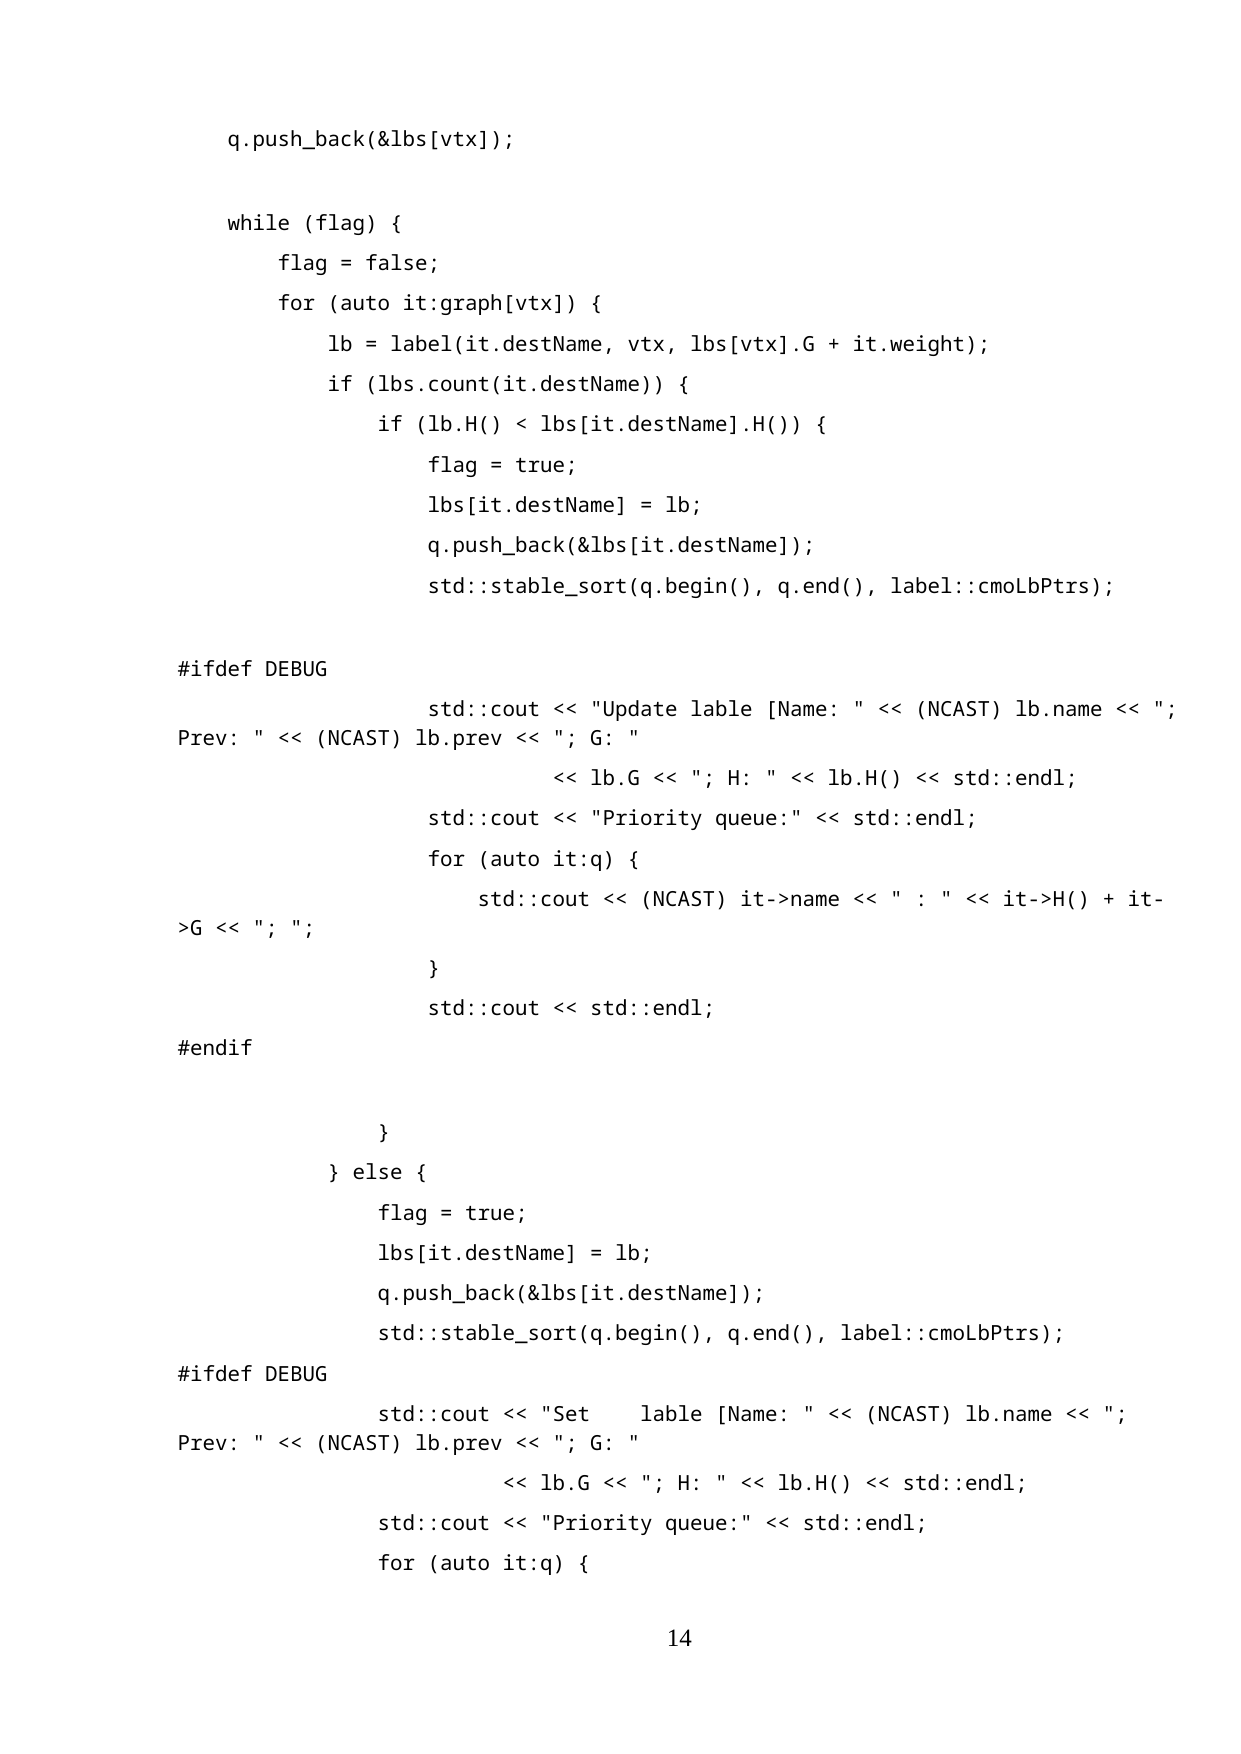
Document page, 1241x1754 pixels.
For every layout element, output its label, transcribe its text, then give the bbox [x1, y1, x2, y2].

text for (auto it:q) { [177, 844, 1181, 872]
text std::stable_sort(q.begin(), q.end(), label::cmoLbPtrs); [177, 571, 1181, 599]
text std::cout << "Set lable [Name: " << (NCAST) lb.name << "; Prev: " << (NCAST) lb.prev << "; G: " [177, 1399, 1181, 1456]
text if (lb.H() < lbs[it.destName].H()) { [177, 409, 1181, 438]
text for (auto it:q) { [177, 1548, 1181, 1577]
text q.push_back(&lbs[it.destName]); [177, 530, 1181, 559]
text std::cout << "Priority queue:" << std::endl; [177, 803, 1181, 832]
text flag = true; [177, 450, 1181, 478]
text std::cout << std::endl; [177, 993, 1181, 1022]
text std::cout << "Priority queue:" << std::endl; [177, 1508, 1181, 1537]
text #endif [177, 1033, 1181, 1062]
text flag = false; [177, 248, 1181, 277]
text q.push_back(&lbs[it.destName]); [177, 1278, 1181, 1307]
text lbs[it.destName] = lb; [177, 490, 1181, 518]
text << lb.G << "; H: " << lb.H() << std::endl; [177, 763, 1181, 792]
text } [177, 953, 1181, 981]
text } [177, 1117, 1181, 1145]
text std::cout << "Update lable [Name: " << (NCAST) lb.name << "; Prev: " << (NCAST) lb.prev << "; G: " [177, 694, 1181, 751]
text #ifdef DEBUG [177, 1359, 1181, 1387]
text #ifdef DEBUG [177, 654, 1181, 683]
text lbs[it.destName] = lb; [177, 1238, 1181, 1266]
text while (flag) { [177, 208, 1181, 236]
text lb = label(it.destName, vtx, lbs[vtx].G + it.weight); [177, 329, 1181, 357]
text flag = true; [177, 1198, 1181, 1226]
text for (auto it:graph[vtx]) { [177, 288, 1181, 317]
text if (lbs.count(it.destName)) { [177, 369, 1181, 398]
text std::cout << (NCAST) it->name << " : " << it->H() + it->G << "; "; [177, 884, 1181, 941]
text << lb.G << "; H: " << lb.H() << std::endl; [177, 1468, 1181, 1496]
text } else { [177, 1157, 1181, 1186]
text q.push_back(&lbs[vtx]); [177, 124, 1181, 153]
text std::stable_sort(q.begin(), q.end(), label::cmoLbPtrs); [177, 1318, 1181, 1347]
